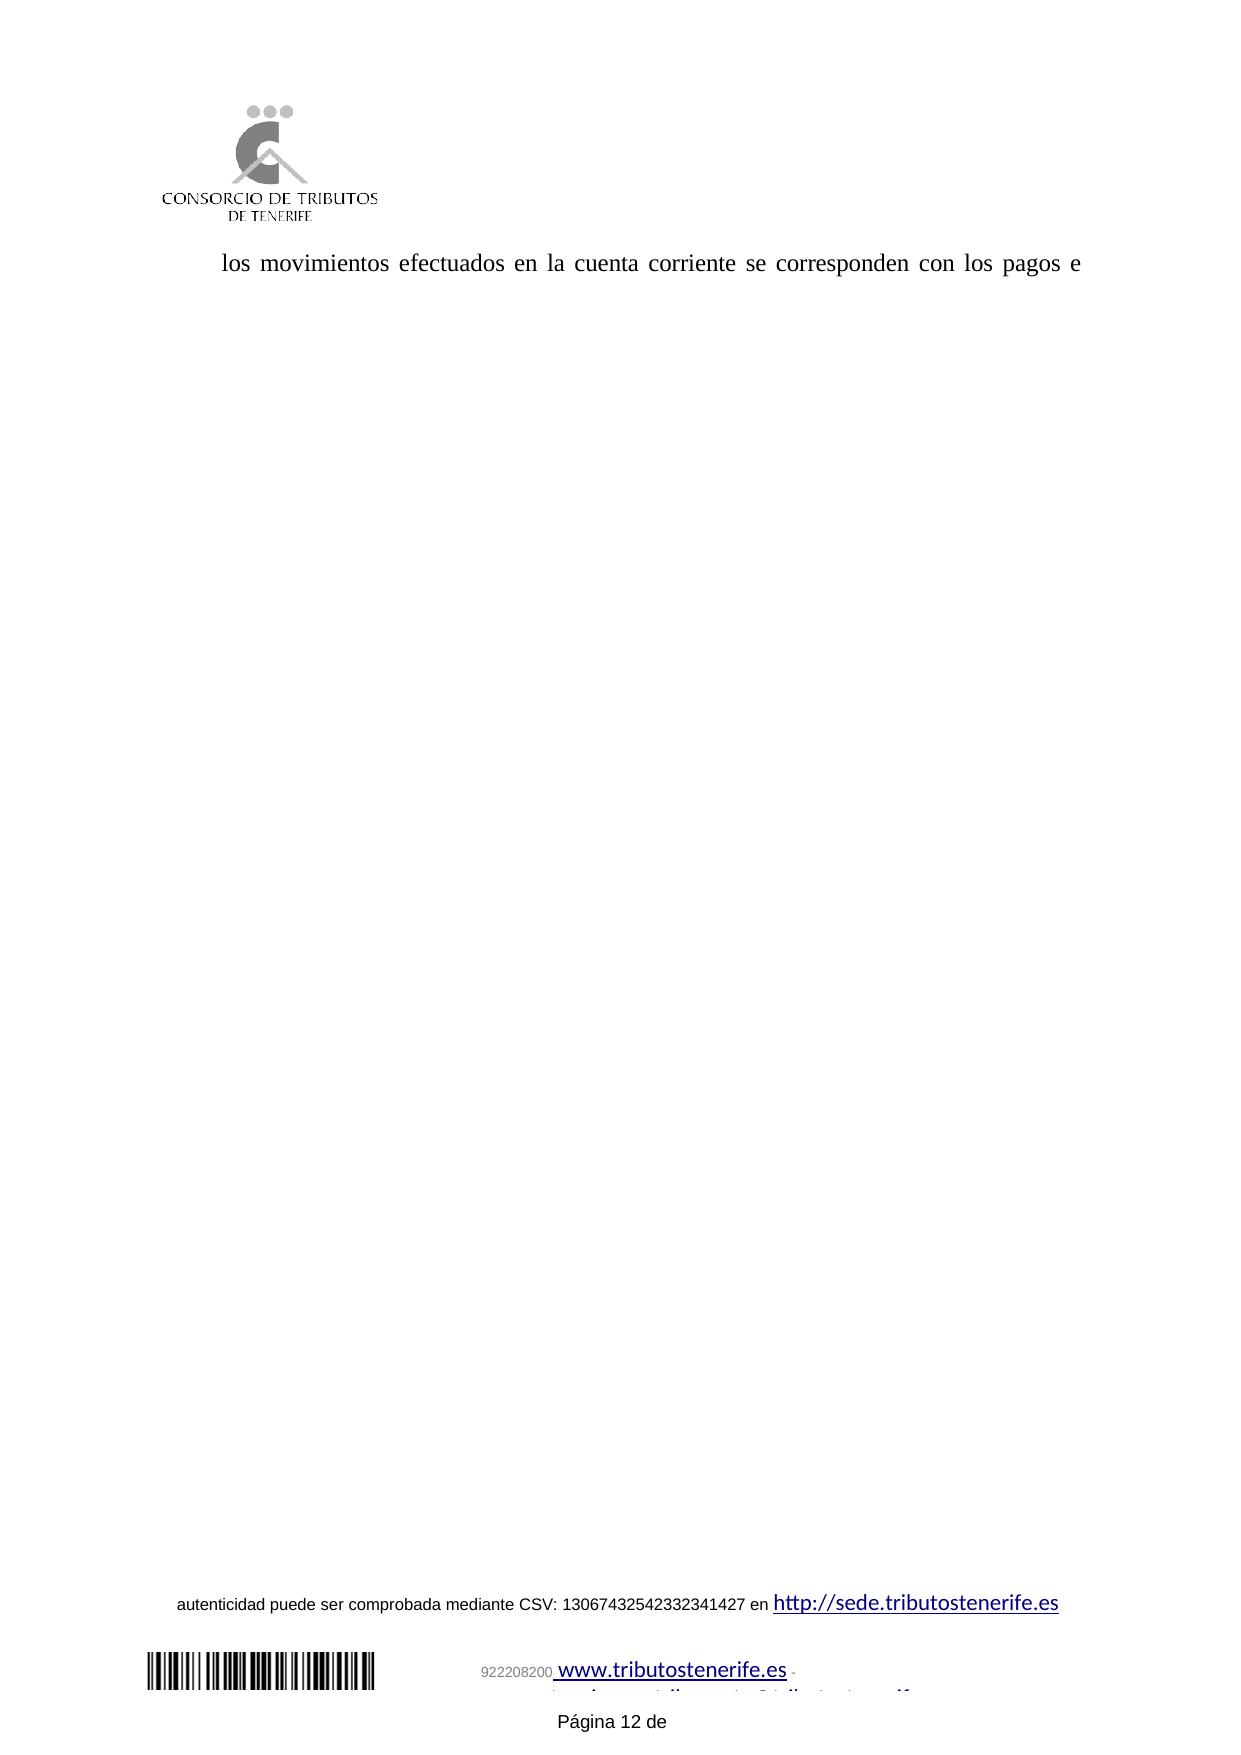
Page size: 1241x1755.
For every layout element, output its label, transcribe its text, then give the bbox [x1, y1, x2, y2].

text los movimientos efectuados en la cuenta corriente se corresponden con los pagos e [221, 248, 1093, 277]
